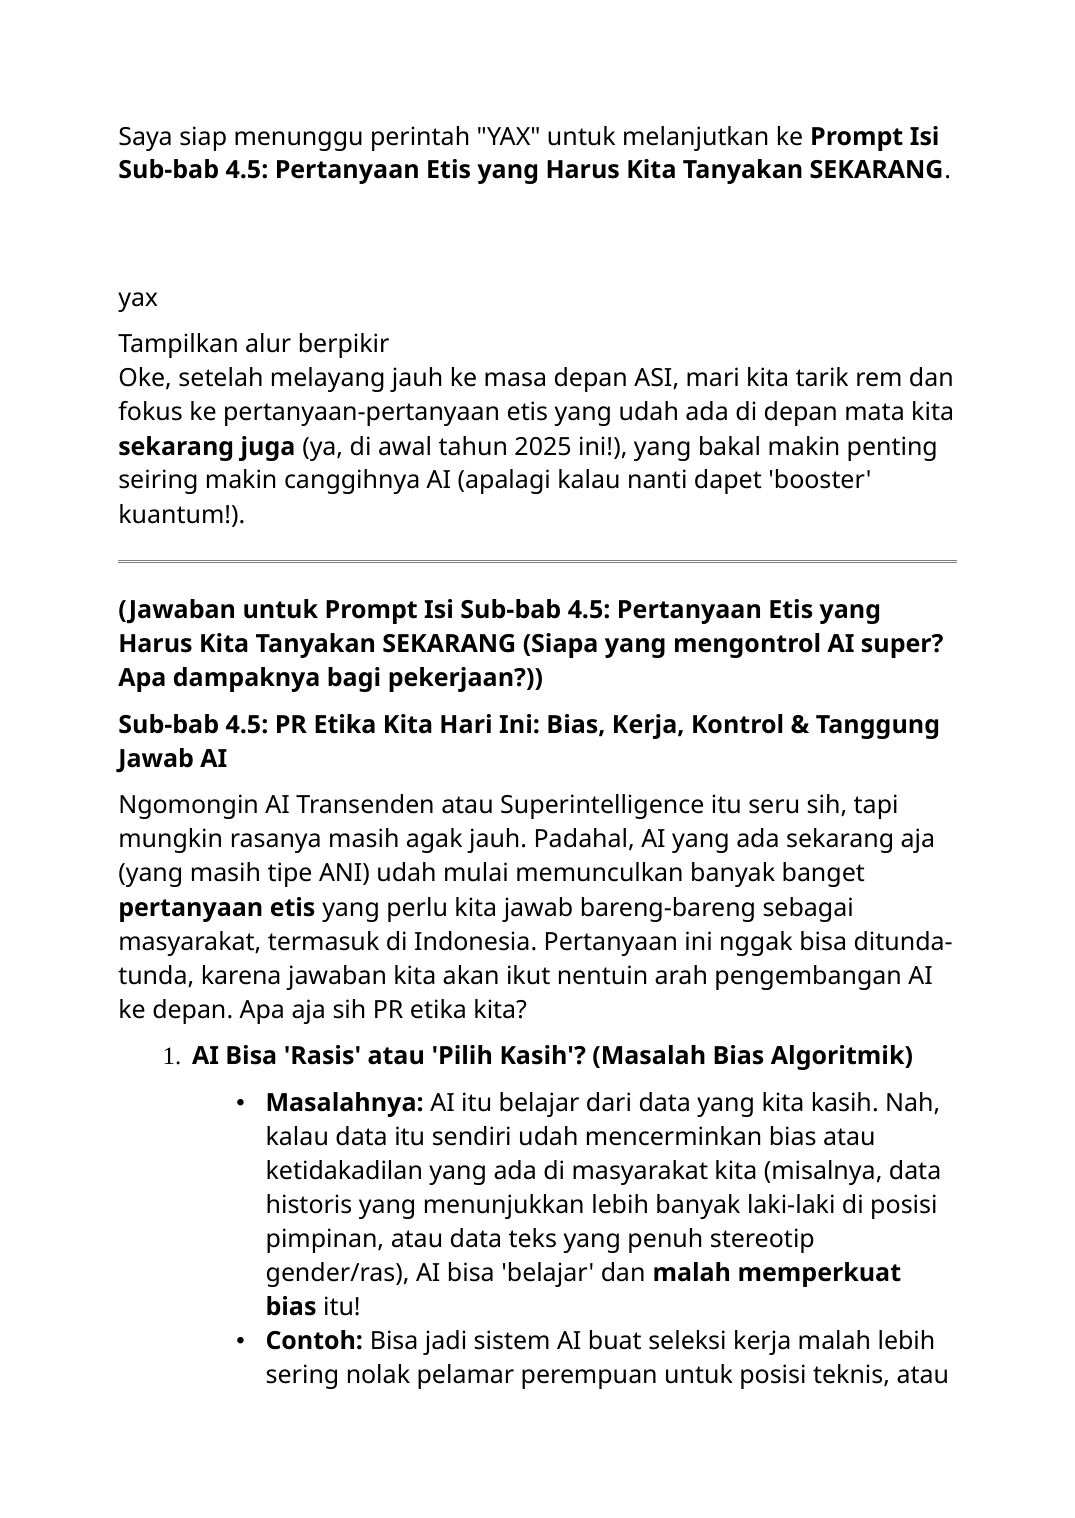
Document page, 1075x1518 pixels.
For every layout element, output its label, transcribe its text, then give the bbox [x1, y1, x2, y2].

text yax [118, 279, 957, 313]
text Sub-bab 4.5: PR Etika Kita Hari Ini: Bias, Kerja, Kontrol & Tanggung Jawab AI [118, 706, 957, 774]
list Contoh: Bisa jadi sistem AI buat seleksi kerja malah lebih sering nolak pelamar perempuan untuk posisi teknis, atau [236, 1323, 957, 1391]
list AI Bisa 'Rasis' atau 'Pilih Kasih'? (Masalah Bias Algoritmik) [162, 1038, 957, 1072]
text Tampilkan alur berpikir [118, 326, 957, 360]
list Masalahnya: AI itu belajar dari data yang kita kasih. Nah, kalau data itu sendiri udah mencerminkan bias atau ketidakadilan yang ada di masyarakat kita (misalnya, data historis yang menunjukkan lebih banyak laki-laki di posisi pimpinan, atau data teks yang penuh stereotip gender/ras), AI bisa 'belajar' dan malah memperkuat bias itu! [236, 1084, 957, 1323]
text Saya siap menunggu perintah "YAX" untuk melanjutkan ke Prompt Isi Sub-bab 4.5: Pertanyaan Etis yang Harus Kita Tanyakan SEKARANG. [118, 118, 957, 186]
text (Jawaban untuk Prompt Isi Sub-bab 4.5: Pertanyaan Etis yang Harus Kita Tanyakan SEKARANG (Siapa yang mengontrol AI super? Apa dampaknya bagi pekerjaan?)) [118, 592, 957, 694]
text Oke, setelah melayang jauh ke masa depan ASI, mari kita tarik rem dan fokus ke pertanyaan-pertanyaan etis yang udah ada di depan mata kita sekarang juga (ya, di awal tahun 2025 ini!), yang bakal makin penting seiring makin canggihnya AI (apalagi kalau nanti dapet 'booster' kuantum!). [118, 360, 957, 530]
text Ngomongin AI Transenden atau Superintelligence itu seru sih, tapi mungkin rasanya masih agak jauh. Padahal, AI yang ada sekarang aja (yang masih tipe ANI) udah mulai memunculkan banyak banget pertanyaan etis yang perlu kita jawab bareng-bareng sebagai masyarakat, termasuk di Indonesia. Pertanyaan ini nggak bisa ditunda-tunda, karena jawaban kita akan ikut nentuin arah pengembangan AI ke depan. Apa aja sih PR etika kita? [118, 787, 957, 1025]
